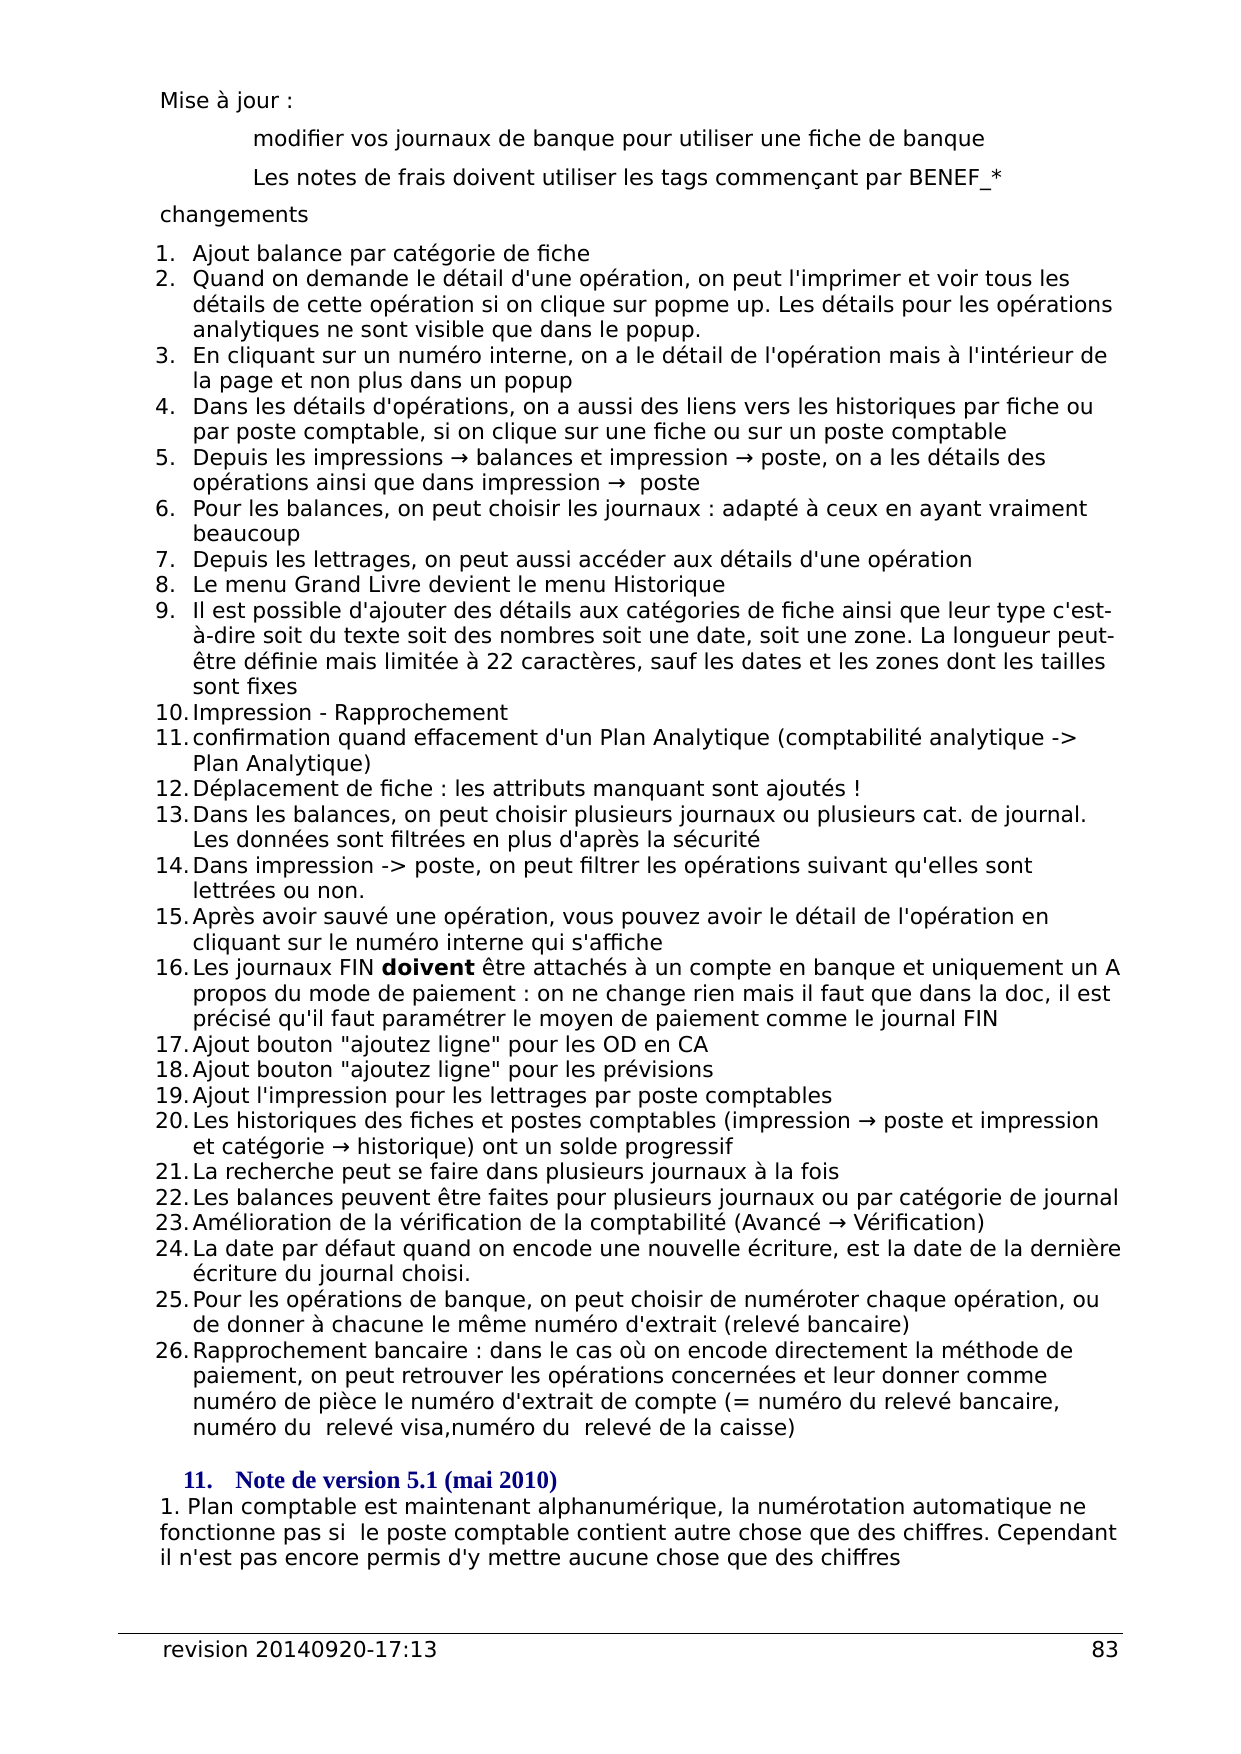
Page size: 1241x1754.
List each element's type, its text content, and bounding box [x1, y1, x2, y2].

text 1. Plan comptable est maintenant alphanumérique, la numérotation automatique ne fonctionne pas si le poste comptable contient autre chose que des chiffres. Cependant il n'est pas encore permis d'y mettre aucune chose que des chiffres [159, 1494, 1123, 1571]
list En cliquant sur un numéro interne, on a le détail de l'opération mais à l'intérieur de la page et non plus dans un popup [155, 343, 1123, 394]
text changements [159, 203, 1123, 228]
list La date par défaut quand on encode une nouvelle écriture, est la date de la dernière écriture du journal choisi. [155, 1236, 1123, 1287]
list Pour les opérations de banque, on peut choisir de numéroter chaque opération, ou de donner à chacune le même numéro d'extrait (relevé bancaire) [155, 1287, 1123, 1338]
list Dans impression -> poste, on peut filtrer les opérations suivant qu'elles sont lettrées ou non. [155, 853, 1123, 904]
list Impression - Rapprochement [155, 700, 1123, 726]
list confirmation quand effacement d'un Plan Analytique (comptabilité analytique -> Plan Analytique) [155, 726, 1123, 777]
list Les historiques des fiches et postes comptables (impression → poste et impression et catégorie → historique) ont un solde progressif [155, 1108, 1123, 1159]
list Le menu Grand Livre devient le menu Historique [155, 572, 1123, 598]
list Ajout bouton "ajoutez ligne" pour les OD en CA [155, 1032, 1123, 1057]
list Depuis les lettrages, on peut aussi accéder aux détails d'une opération [155, 547, 1123, 572]
list Ajout l'impression pour les lettrages par poste comptables [155, 1083, 1123, 1108]
list Pour les balances, on peut choisir les journaux : adapté à ceux en ayant vraiment beaucoup [155, 496, 1123, 547]
list Les journaux FIN doivent être attachés à un compte en banque et uniquement un A propos du mode de paiement : on ne change rien mais il faut que dans la doc, il est précisé qu'il faut paramétrer le moyen de paiement comme le journal FIN [155, 955, 1123, 1032]
list La recherche peut se faire dans plusieurs journaux à la fois [155, 1159, 1123, 1185]
list Ajout bouton "ajoutez ligne" pour les prévisions [155, 1057, 1123, 1083]
list Depuis les impressions → balances et impression → poste, on a les détails des opérations ainsi que dans impression → poste [155, 445, 1123, 496]
list Amélioration de la vérification de la comptabilité (Avancé → Vérification) [155, 1210, 1123, 1236]
subtitle Note de version 5.1 (mai 2010) [177, 1466, 1123, 1494]
text Mise à jour : [159, 88, 1123, 114]
list Ajout balance par catégorie de fiche [155, 241, 1123, 266]
text Les notes de frais doivent utiliser les tags commençant par BENEF_* [159, 164, 1123, 190]
list Déplacement de fiche : les attributs manquant sont ajoutés ! [155, 777, 1123, 802]
list Dans les détails d'opérations, on a aussi des liens vers les historiques par fiche ou par poste comptable, si on clique sur une fiche ou sur un poste comptable [155, 394, 1123, 445]
list Les balances peuvent être faites pour plusieurs journaux ou par catégorie de journal [155, 1185, 1123, 1210]
list Quand on demande le détail d'une opération, on peut l'imprimer et voir tous les détails de cette opération si on clique sur popme up. Les détails pour les opérations analytiques ne sont visible que dans le popup. [155, 266, 1123, 343]
text modifier vos journaux de banque pour utiliser une fiche de banque [159, 127, 1123, 152]
list Il est possible d'ajouter des détails aux catégories de fiche ainsi que leur type c'est-à-dire soit du texte soit des nombres soit une date, soit une zone. La longueur peut-être définie mais limitée à 22 caractères, sauf les dates et les zones dont les tailles sont fixes [155, 598, 1123, 700]
list Dans les balances, on peut choisir plusieurs journaux ou plusieurs cat. de journal. Les données sont filtrées en plus d'après la sécurité [155, 802, 1123, 853]
list Après avoir sauvé une opération, vous pouvez avoir le détail de l'opération en cliquant sur le numéro interne qui s'affiche [155, 904, 1123, 955]
list Rapprochement bancaire : dans le cas où on encode directement la méthode de paiement, on peut retrouver les opérations concernées et leur donner comme numéro de pièce le numéro d'extrait de compte (= numéro du relevé bancaire, numéro du relevé visa,numéro du relevé de la caisse) [155, 1338, 1123, 1440]
